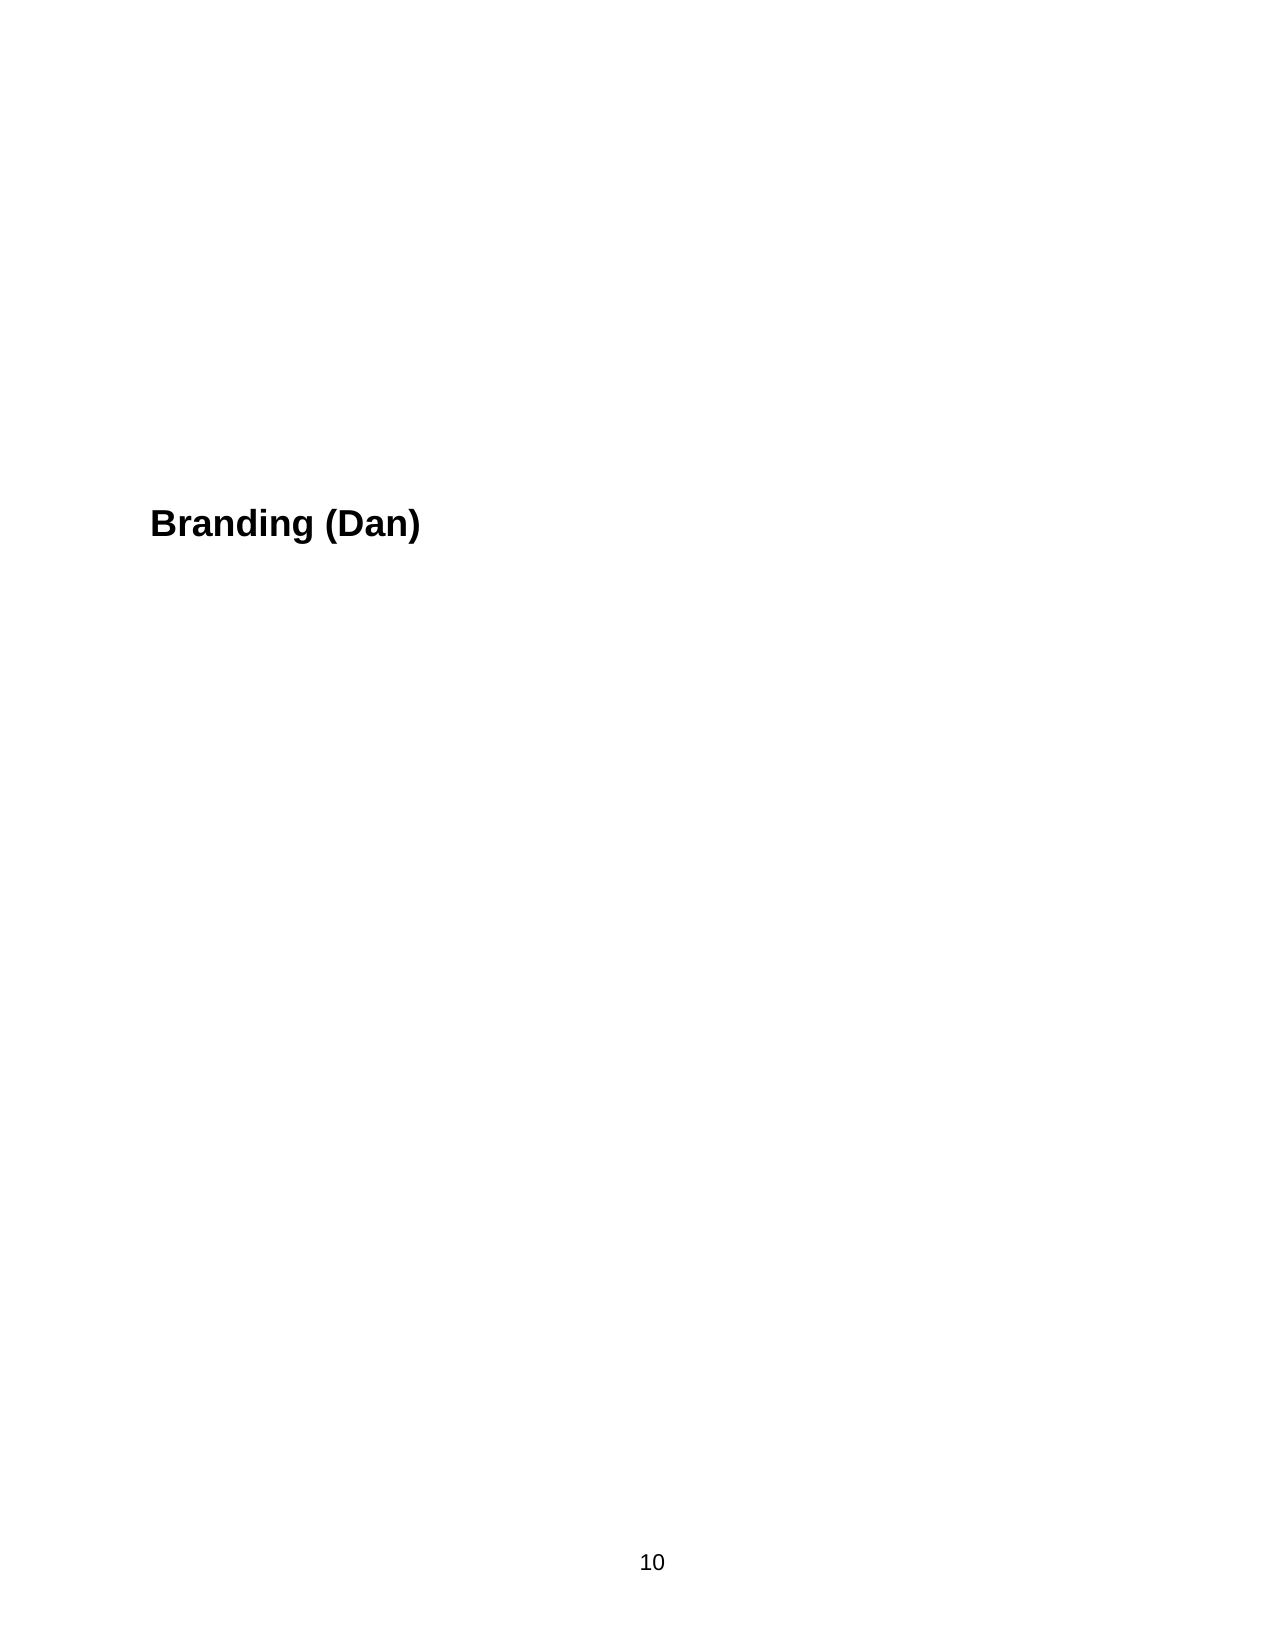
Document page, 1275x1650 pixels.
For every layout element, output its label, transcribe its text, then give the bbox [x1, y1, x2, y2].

text Branding (Dan) [150, 501, 1125, 544]
